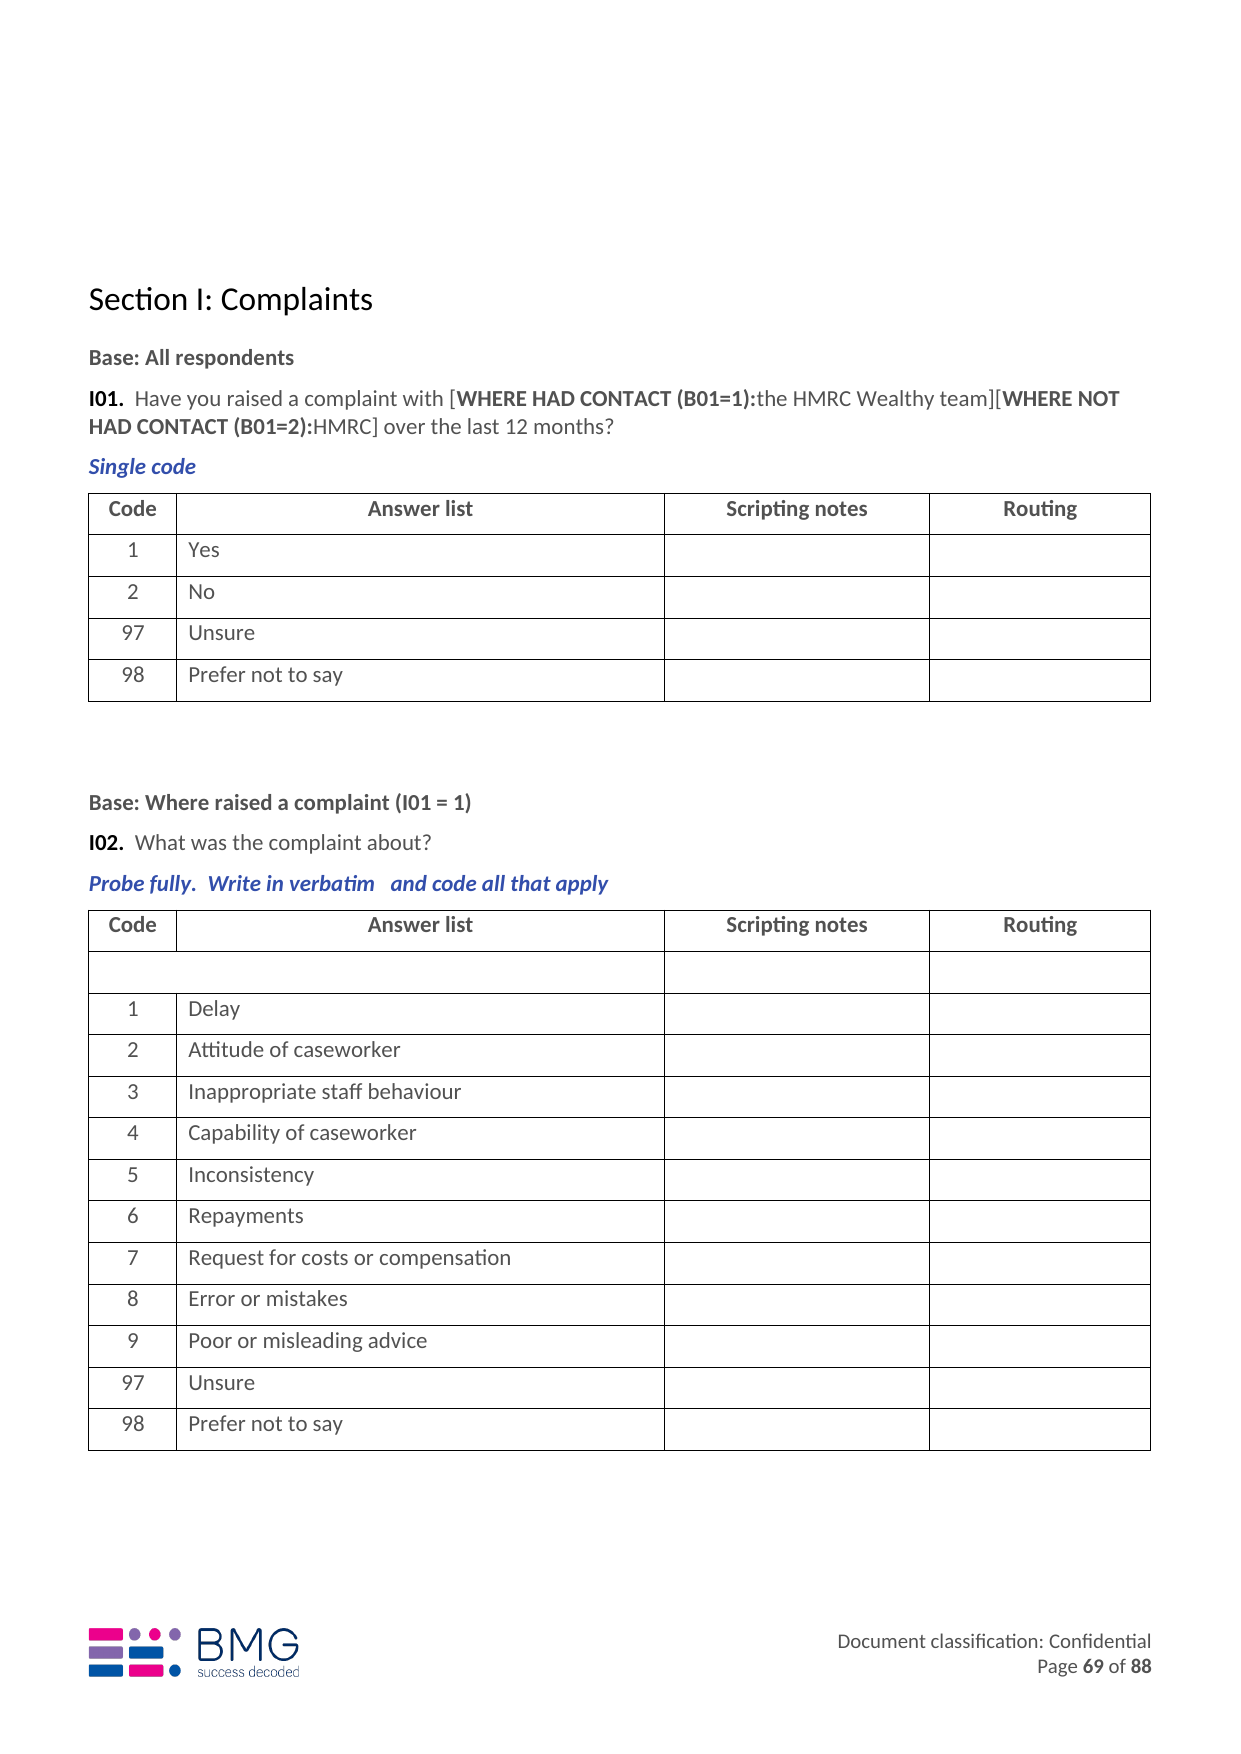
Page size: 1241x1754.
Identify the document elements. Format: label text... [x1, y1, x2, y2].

text Single code [89, 452, 1152, 480]
table_cell [930, 1035, 1150, 1076]
table_cell 98 [89, 1409, 176, 1450]
text Probe fully. Write in verbatim and code all that apply [89, 869, 1152, 897]
table_cell 97 [89, 619, 176, 659]
table_cell [930, 577, 1150, 617]
table_cell 4 [89, 1118, 176, 1159]
text Base: Where raised a complaint (I01 = 1) [89, 788, 1152, 816]
table_cell 3 [89, 1077, 176, 1117]
table_cell [930, 1077, 1150, 1117]
table_cell [665, 994, 929, 1034]
table_cell [930, 1409, 1150, 1450]
table_cell Yes [177, 535, 664, 576]
table_header Scripting notes [665, 911, 929, 951]
table_cell [930, 619, 1150, 659]
table_cell 2 [89, 1035, 176, 1076]
table_header Answer list [177, 494, 664, 534]
table_cell Request for costs or compensation [177, 1243, 664, 1283]
table_cell [665, 1118, 929, 1159]
table_cell [930, 535, 1150, 576]
table_cell No [177, 577, 664, 617]
table_cell [665, 1285, 929, 1325]
table_cell Unsure [177, 619, 664, 659]
table_cell 7 [89, 1243, 176, 1283]
table_header Routing [930, 911, 1150, 951]
table_cell Attitude of caseworker [177, 1035, 664, 1076]
table_cell [930, 952, 1150, 993]
table_cell 5 [89, 1160, 176, 1200]
text I01. Have you raised a complaint with [WHERE HAD CONTACT (B01=1):the HMRC Wealthy team][WHERE NOT HAD CONTACT (B01=2):HMRC] over the last 12 months? [89, 384, 1152, 440]
table_cell 97 [89, 1368, 176, 1408]
table_cell Inconsistency [177, 1160, 664, 1200]
table_cell [930, 660, 1150, 701]
table_cell [665, 1326, 929, 1367]
table_cell Error or mistakes [177, 1285, 664, 1325]
table_cell 8 [89, 1285, 176, 1325]
table_cell Inappropriate staff behaviour [177, 1077, 664, 1117]
table_cell [930, 1160, 1150, 1200]
table_cell [930, 1243, 1150, 1283]
table_cell Prefer not to say [177, 1409, 664, 1450]
table_cell Capability of caseworker [177, 1118, 664, 1159]
table_cell 98 [89, 660, 176, 701]
table_cell [930, 1368, 1150, 1408]
table_cell 6 [89, 1201, 176, 1242]
table_cell [665, 660, 929, 701]
table_cell [665, 535, 929, 576]
table_cell [930, 1201, 1150, 1242]
text I02. What was the complaint about? [89, 828, 1152, 856]
table_cell Prefer not to say [177, 660, 664, 701]
table_cell [665, 619, 929, 659]
table_cell [89, 952, 664, 993]
table_cell [665, 577, 929, 617]
table_cell [665, 1409, 929, 1450]
table_cell [930, 1326, 1150, 1367]
table_cell Unsure [177, 1368, 664, 1408]
table_cell Poor or misleading advice [177, 1326, 664, 1367]
table_cell 2 [89, 577, 176, 617]
table_header Scripting notes [665, 494, 929, 534]
table_cell [665, 1077, 929, 1117]
table_cell [665, 1160, 929, 1200]
table_cell [665, 1368, 929, 1408]
table_header Answer list [177, 911, 664, 951]
table_cell 1 [89, 535, 176, 576]
table_cell [930, 1118, 1150, 1159]
table_cell Repayments [177, 1201, 664, 1242]
table_cell Delay [177, 994, 664, 1034]
table_header Code [89, 911, 176, 951]
table_cell 1 [89, 994, 176, 1034]
table_header Code [89, 494, 176, 534]
table_cell [665, 1201, 929, 1242]
text Base: All respondents [89, 343, 1152, 371]
table_header Routing [930, 494, 1150, 534]
table_cell 9 [89, 1326, 176, 1367]
table_cell [665, 1243, 929, 1283]
table_cell [930, 994, 1150, 1034]
subtitle Section I: Complaints [89, 277, 1152, 318]
table_cell [930, 1285, 1150, 1325]
table_cell [665, 952, 929, 993]
table_cell [665, 1035, 929, 1076]
